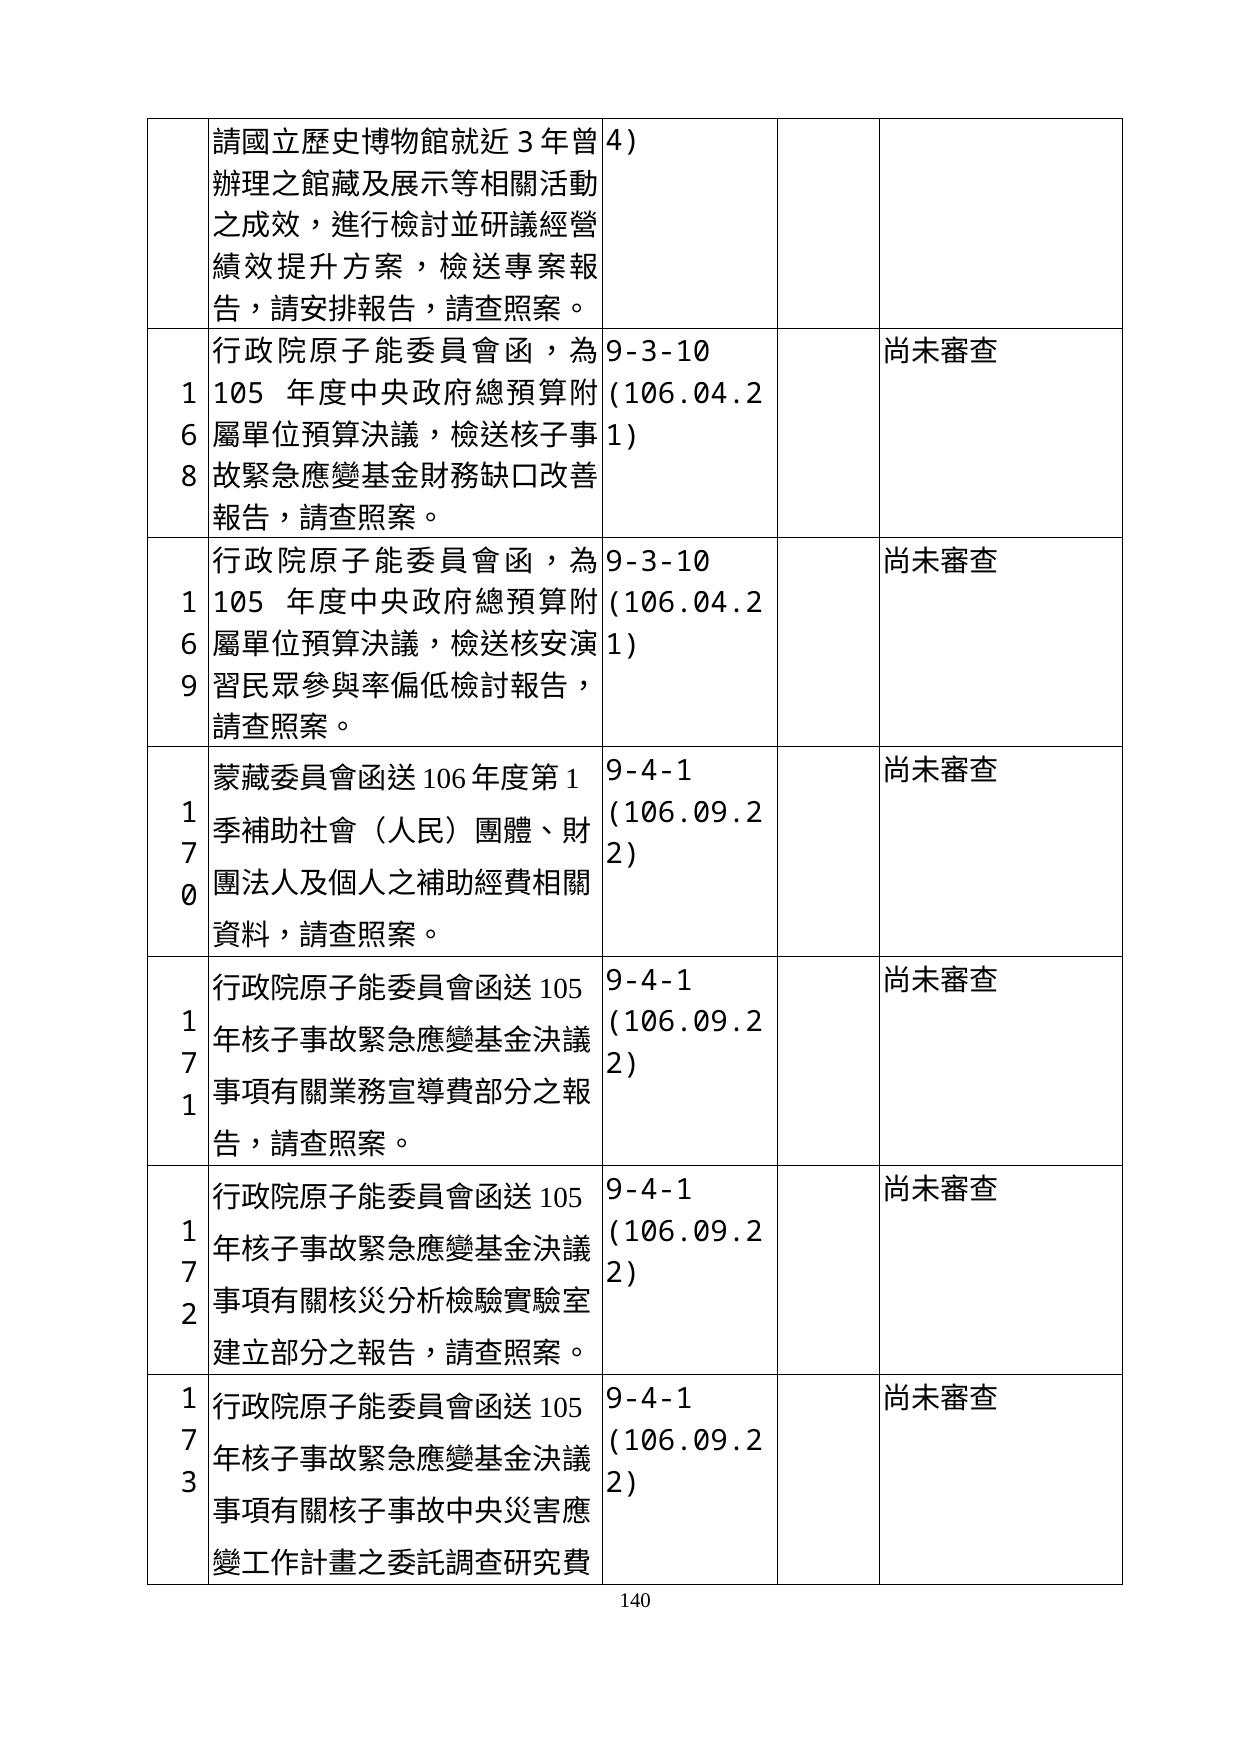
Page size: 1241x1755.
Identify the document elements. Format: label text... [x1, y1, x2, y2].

table_cell [778, 119, 879, 327]
table_cell 9-3-10 (106.04.21) [603, 538, 777, 746]
table_cell 4) [603, 119, 777, 327]
table_cell [778, 957, 879, 1165]
table_cell 行政院原子能委員會函送105年核子事故緊急應變基金決議事項有關核子事故中央災害應變工作計畫之委託調查研究費 [209, 1375, 602, 1584]
table_cell 9-4-1 (106.09.22) [603, 1166, 777, 1374]
table_cell [778, 538, 879, 746]
table_cell 尚未審查 [880, 329, 1122, 537]
table_cell 尚未審查 [880, 957, 1122, 1165]
table_cell 尚未審查 [880, 538, 1122, 746]
table_cell 9-4-1 (106.09.22) [603, 747, 777, 956]
table_cell 行政院原子能委員會函送105年核子事故緊急應變基金決議事項有關核災分析檢驗實驗室建立部分之報告，請查照案。 [209, 1166, 602, 1374]
table_cell 9-3-10 (106.04.21) [603, 329, 777, 537]
table_cell 行政院原子能委員會函送105年核子事故緊急應變基金決議事項有關業務宣導費部分之報告，請查照案。 [209, 957, 602, 1165]
table_cell [148, 957, 208, 1165]
table_cell [148, 329, 208, 537]
table_cell [880, 119, 1122, 327]
table_cell 尚未審查 [880, 747, 1122, 956]
table_cell 蒙藏委員會函送106年度第1季補助社會（人民）團體、財團法人及個人之補助經費相關資料，請查照案。 [209, 747, 602, 956]
table_cell 請國立歷史博物館就近3年曾辦理之館藏及展示等相關活動之成效，進行檢討並研議經營績效提升方案，檢送專案報告，請安排報告，請查照案。 [209, 119, 602, 327]
table_cell [148, 1166, 208, 1374]
table_cell [778, 329, 879, 537]
table_cell [778, 1166, 879, 1374]
table_cell 尚未審查 [880, 1166, 1122, 1374]
table_cell 9-4-1 (106.09.22) [603, 957, 777, 1165]
table_cell [148, 747, 208, 956]
table_cell [778, 1375, 879, 1584]
table_cell 9-4-1 (106.09.22) [603, 1375, 777, 1584]
table_cell [778, 747, 879, 956]
table_cell 行政院原子能委員會函，為105 年度中央政府總預算附屬單位預算決議，檢送核子事故緊急應變基金財務缺口改善報告，請查照案。 [209, 329, 602, 537]
table_cell [148, 119, 208, 327]
table_cell 尚未審查 [880, 1375, 1122, 1584]
table_cell [148, 538, 208, 746]
table_cell [148, 1375, 208, 1584]
table_cell 行政院原子能委員會函，為105 年度中央政府總預算附屬單位預算決議，檢送核安演習民眾參與率偏低檢討報告，請查照案。 [209, 538, 602, 746]
